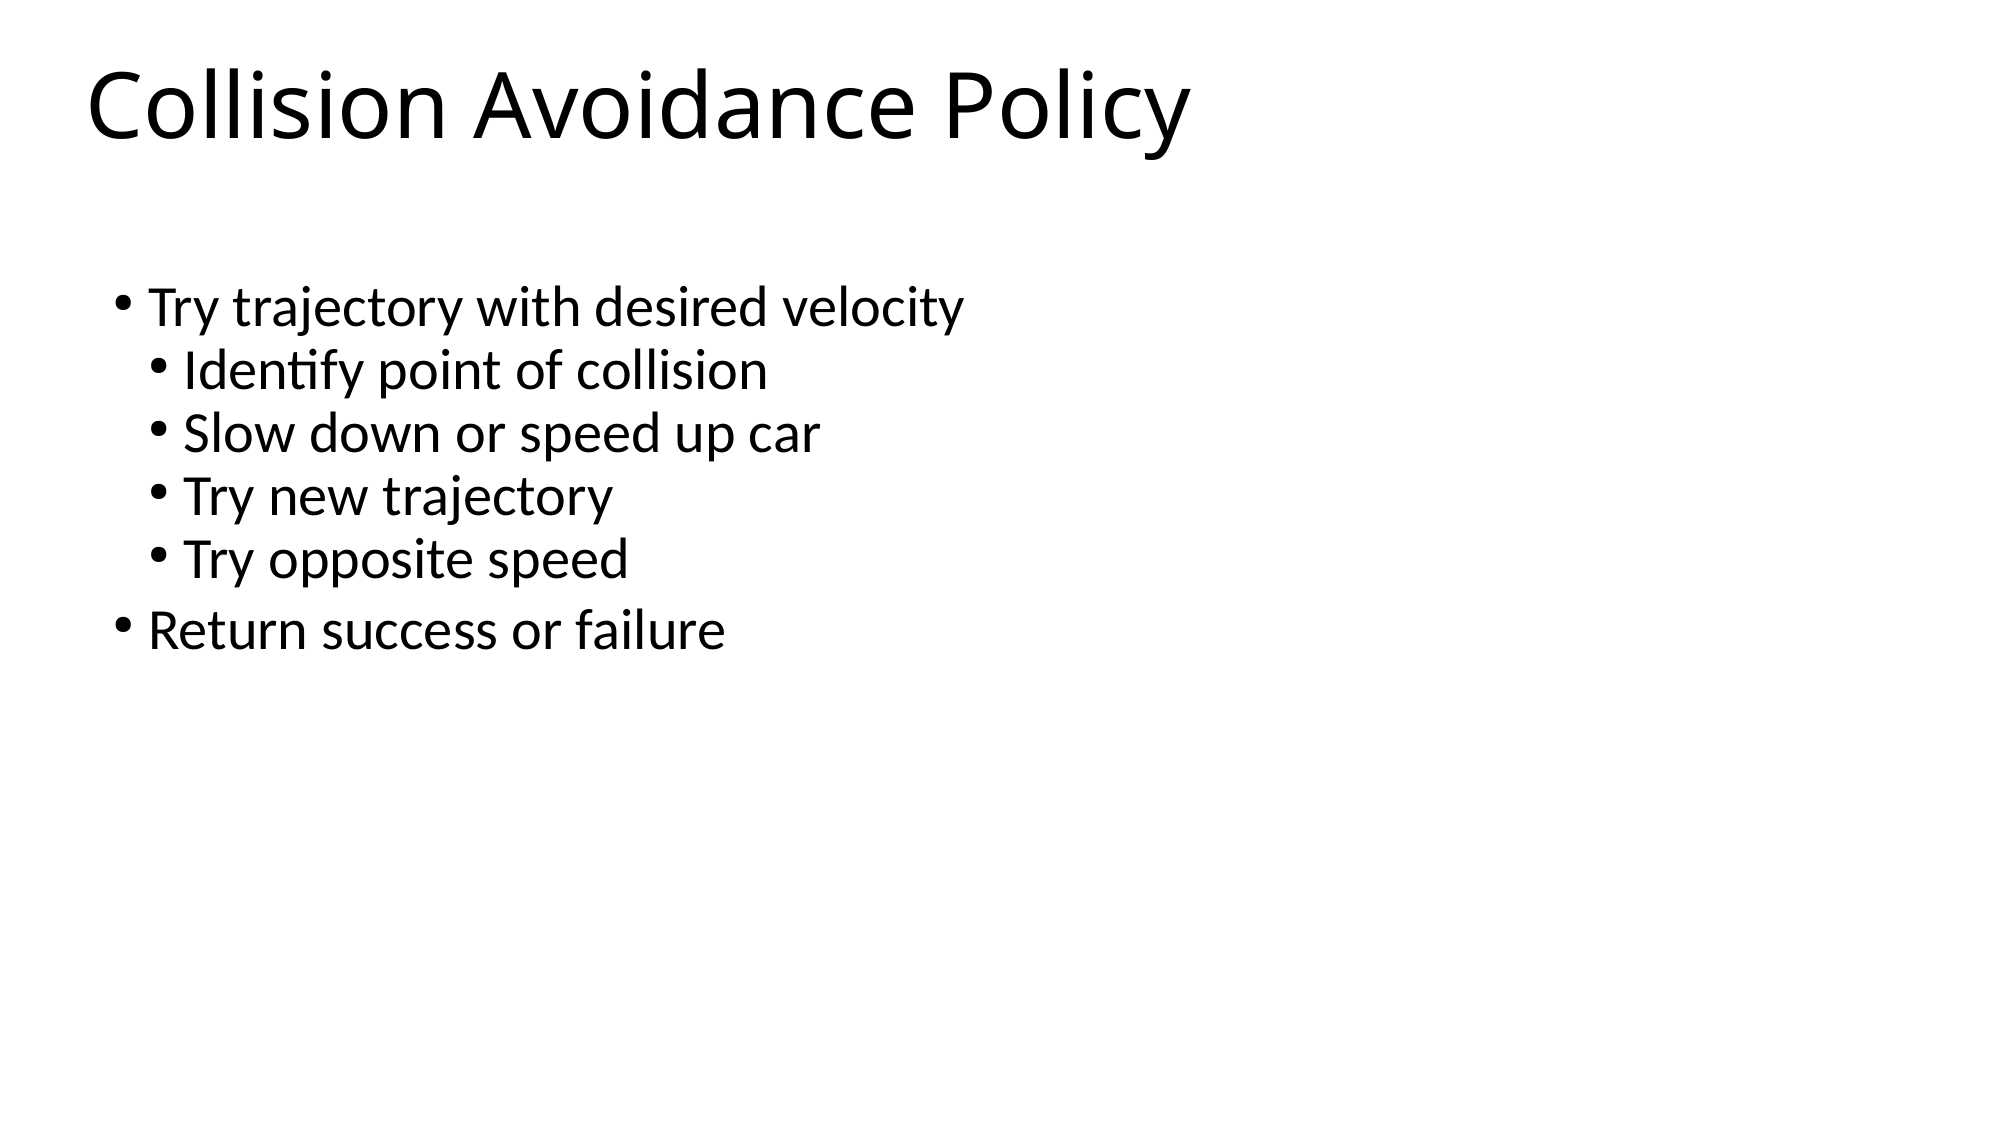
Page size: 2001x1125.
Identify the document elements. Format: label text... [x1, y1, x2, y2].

text_box Collision Avoidance Policy [85, 0, 1811, 218]
text_box Try trajectory with desired velocity Identify point of collision Slow down or speed up car Try new trajectory Try opposite speed Return success or failure [98, 269, 1798, 919]
